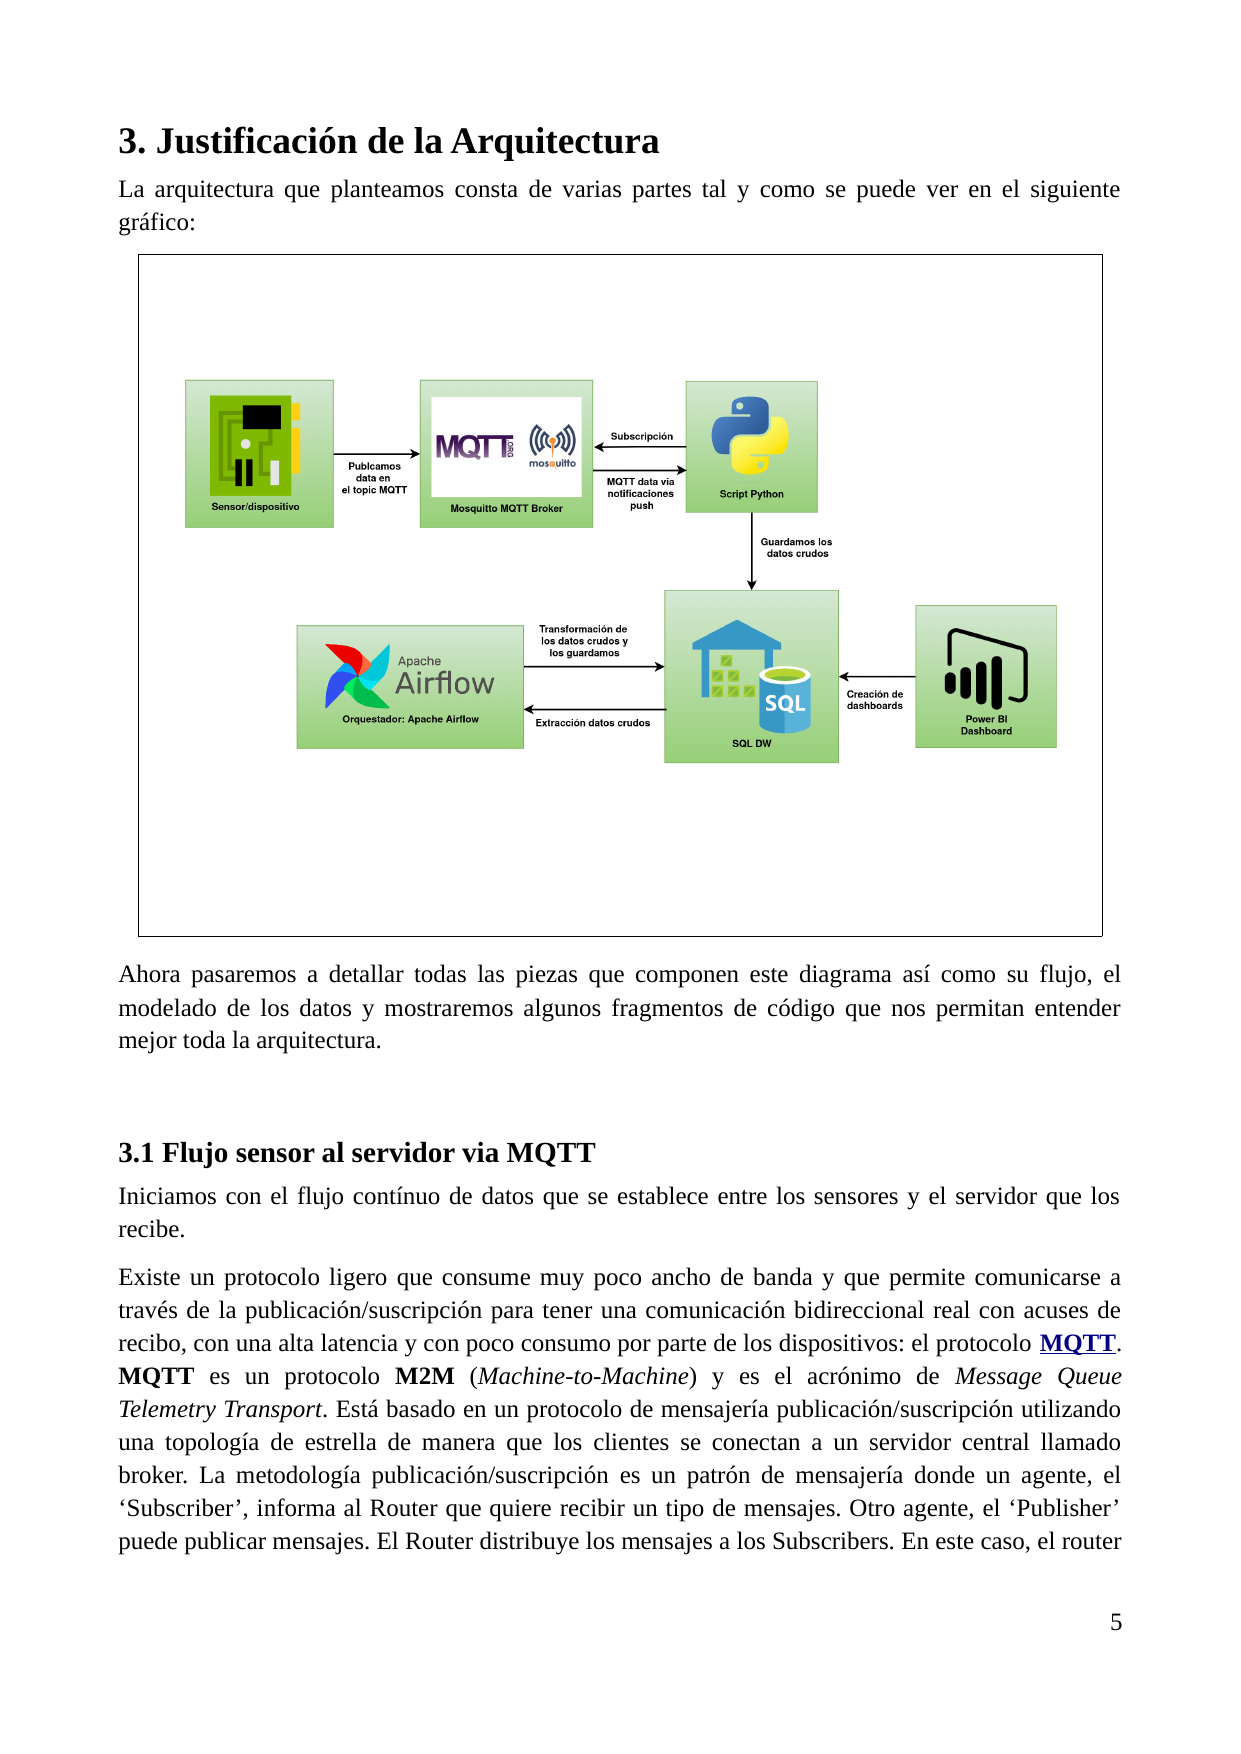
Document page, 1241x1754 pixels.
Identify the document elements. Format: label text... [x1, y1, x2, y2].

subtitle 3. Justificación de la Arquitectura [118, 118, 1122, 161]
picture [141, 257, 1100, 934]
text Ahora pasaremos a detallar todas las piezas que componen este diagrama así como su flujo, el modelado de los datos y mostraremos algunos fragmentos de código que nos permitan entender mejor toda la arquitectura. [118, 934, 1122, 1054]
subtitle 3.1 Flujo sensor al servidor via MQTT [118, 1135, 1122, 1169]
text La arquitectura que planteamos consta de varias partes tal y como se puede ver en el siguiente gráfico: [118, 174, 1122, 236]
text Iniciamos con el flujo contínuo de datos que se establece entre los sensores y el servidor que los recibe. [118, 1181, 1122, 1243]
text Existe un protocolo ligero que consume muy poco ancho de banda y que permite comunicarse a través de la publicación/suscripción para tener una comunicación bidireccional real con acuses de recibo, con una alta latencia y con poco consumo por parte de los dispositivos: el protocolo MQTT. MQTT es un protocolo M2M (Machine-to-Machine) y es el acrónimo de Message Queue Telemetry Transport. Está basado en un protocolo de mensajería publicación/suscripción utilizando una topología de estrella de manera que los clientes se conectan a un servidor central llamado broker. La metodología publicación/suscripción es un patrón de mensajería donde un agente, el ‘Subscriber’, informa al Router que quiere recibir un tipo de mensajes. Otro agente, el ‘Publisher’ puede publicar mensajes. El Router distribuye los mensajes a los Subscribers. En este caso, el router [118, 1262, 1122, 1555]
